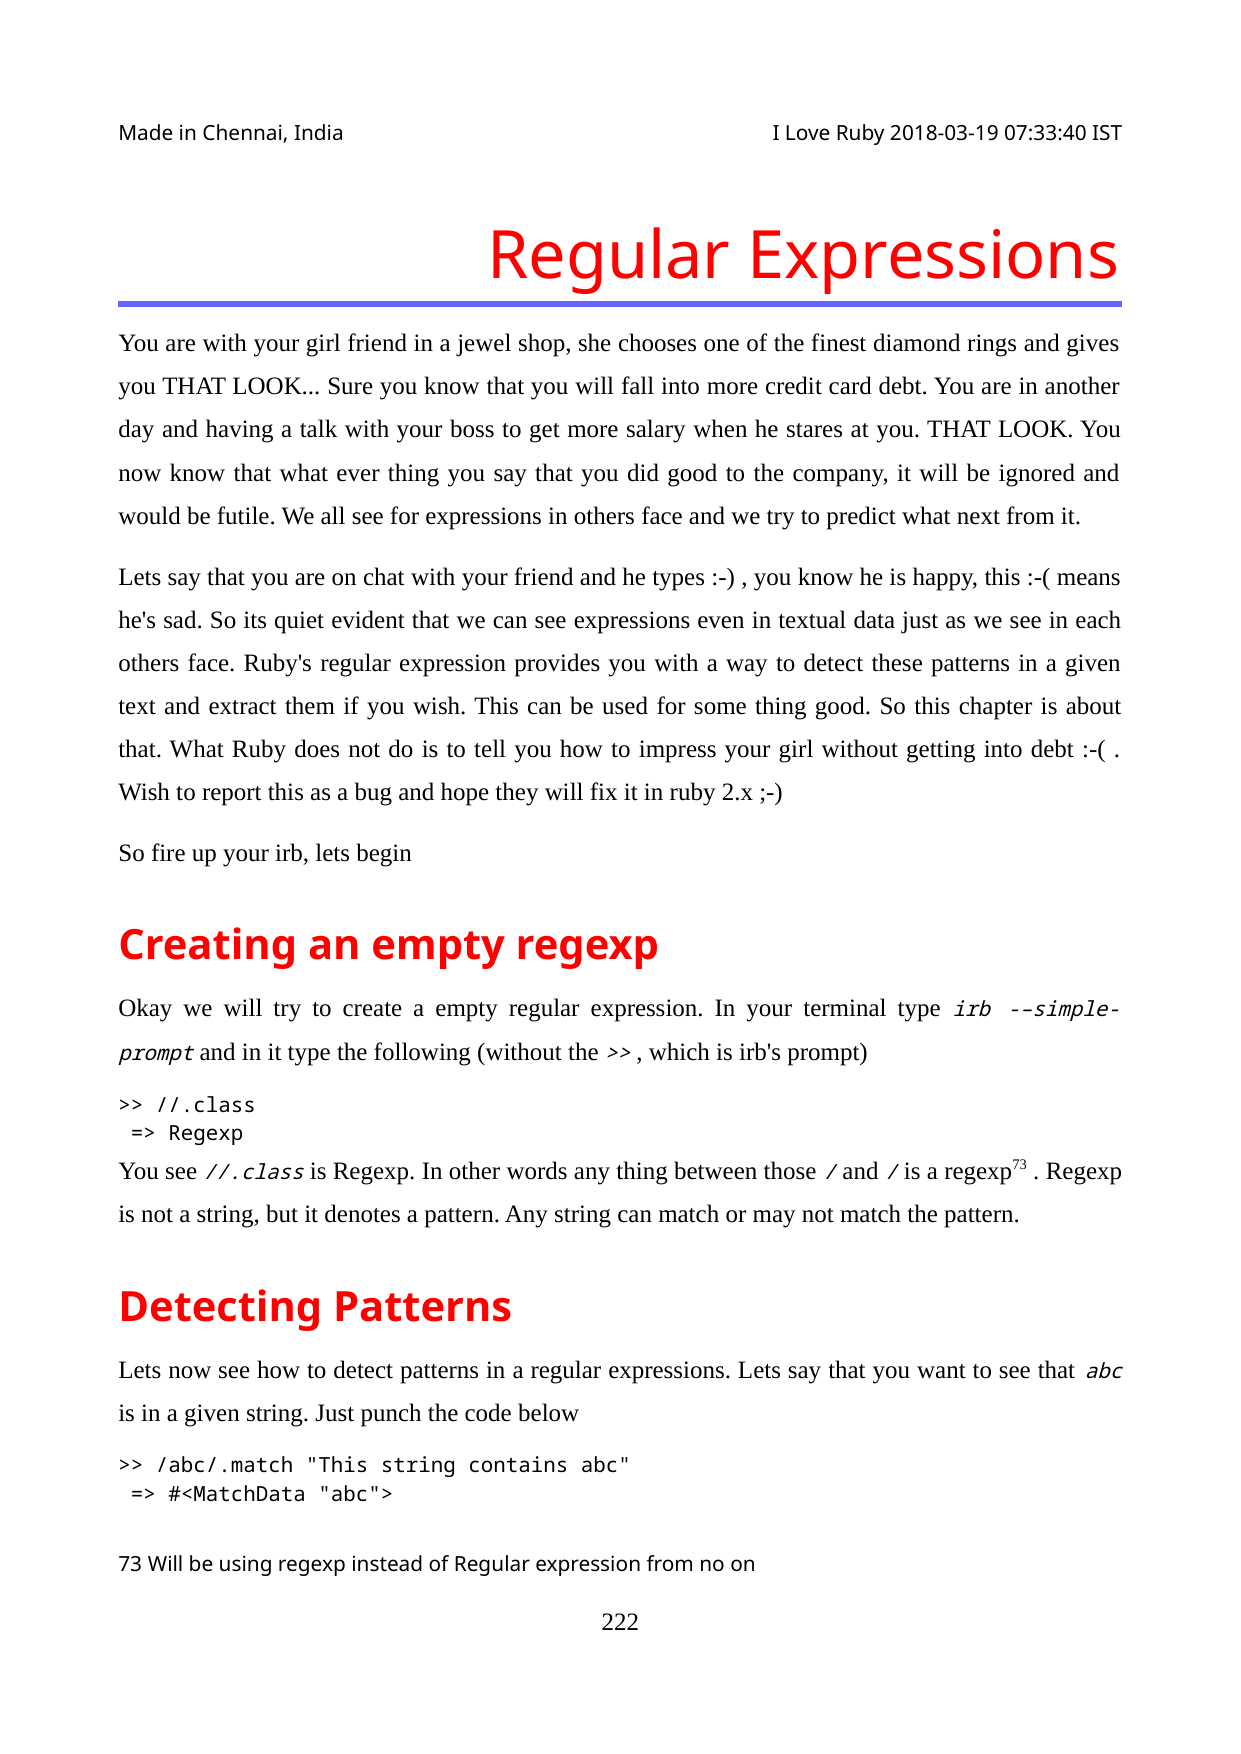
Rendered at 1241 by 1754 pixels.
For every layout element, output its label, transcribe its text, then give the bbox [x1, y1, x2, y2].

text >> //.class [118, 1090, 1122, 1118]
subtitle Creating an empty regexp [118, 915, 1122, 972]
text You are with your girl friend in a jewel shop, she chooses one of the finest diamond rings and gives you THAT LOOK... Sure you know that you will fall into more credit card debt. You are in another day and having a talk with your boss to get more salary when he stares at you. THAT LOOK. You now know that what ever thing you say that you did good to the company, it will be ignored and would be futile. We all see for expressions in others face and we try to predict what next from it. [118, 328, 1122, 529]
text Will be using regexp instead of Regular expression from no on [118, 1549, 1122, 1578]
text So fire up your irb, lets begin [118, 838, 1122, 867]
text => Regexp [118, 1118, 1122, 1147]
subtitle Detecting Patterns [118, 1277, 1122, 1333]
text => #<MatchData "abc"> [118, 1479, 1122, 1507]
text >> /abc/.match "This string contains abc" [118, 1451, 1122, 1479]
text Okay we will try to create a empty regular expression. In your terminal type irb -–simple-prompt and in it type the following (without the >> , which is irb's prompt) [118, 993, 1122, 1066]
subtitle Regular Expressions [118, 204, 1122, 301]
text Lets now see how to detect patterns in a regular expressions. Lets say that you want to see that abc is in a given string. Just punch the code below [118, 1355, 1122, 1427]
text Lets say that you are on chat with your friend and he types :-) , you know he is happy, this :-( means he's sad. So its quiet evident that we can see expressions even in textual data just as we see in each others face. Ruby's regular expression provides you with a way to detect these patterns in a given text and extract them if you wish. This can be used for some thing good. So this chapter is about that. What Ruby does not do is to tell you how to impress your girl without getting into debt :-( . Wish to report this as a bug and hope they will fix it in ruby 2.x ;-) [118, 562, 1122, 806]
text You see //.class is Regexp. In other words any thing between those / and / is a regexp . Regexp is not a string, but it denotes a pattern. Any string can match or may not match the pattern. [118, 1156, 1122, 1228]
